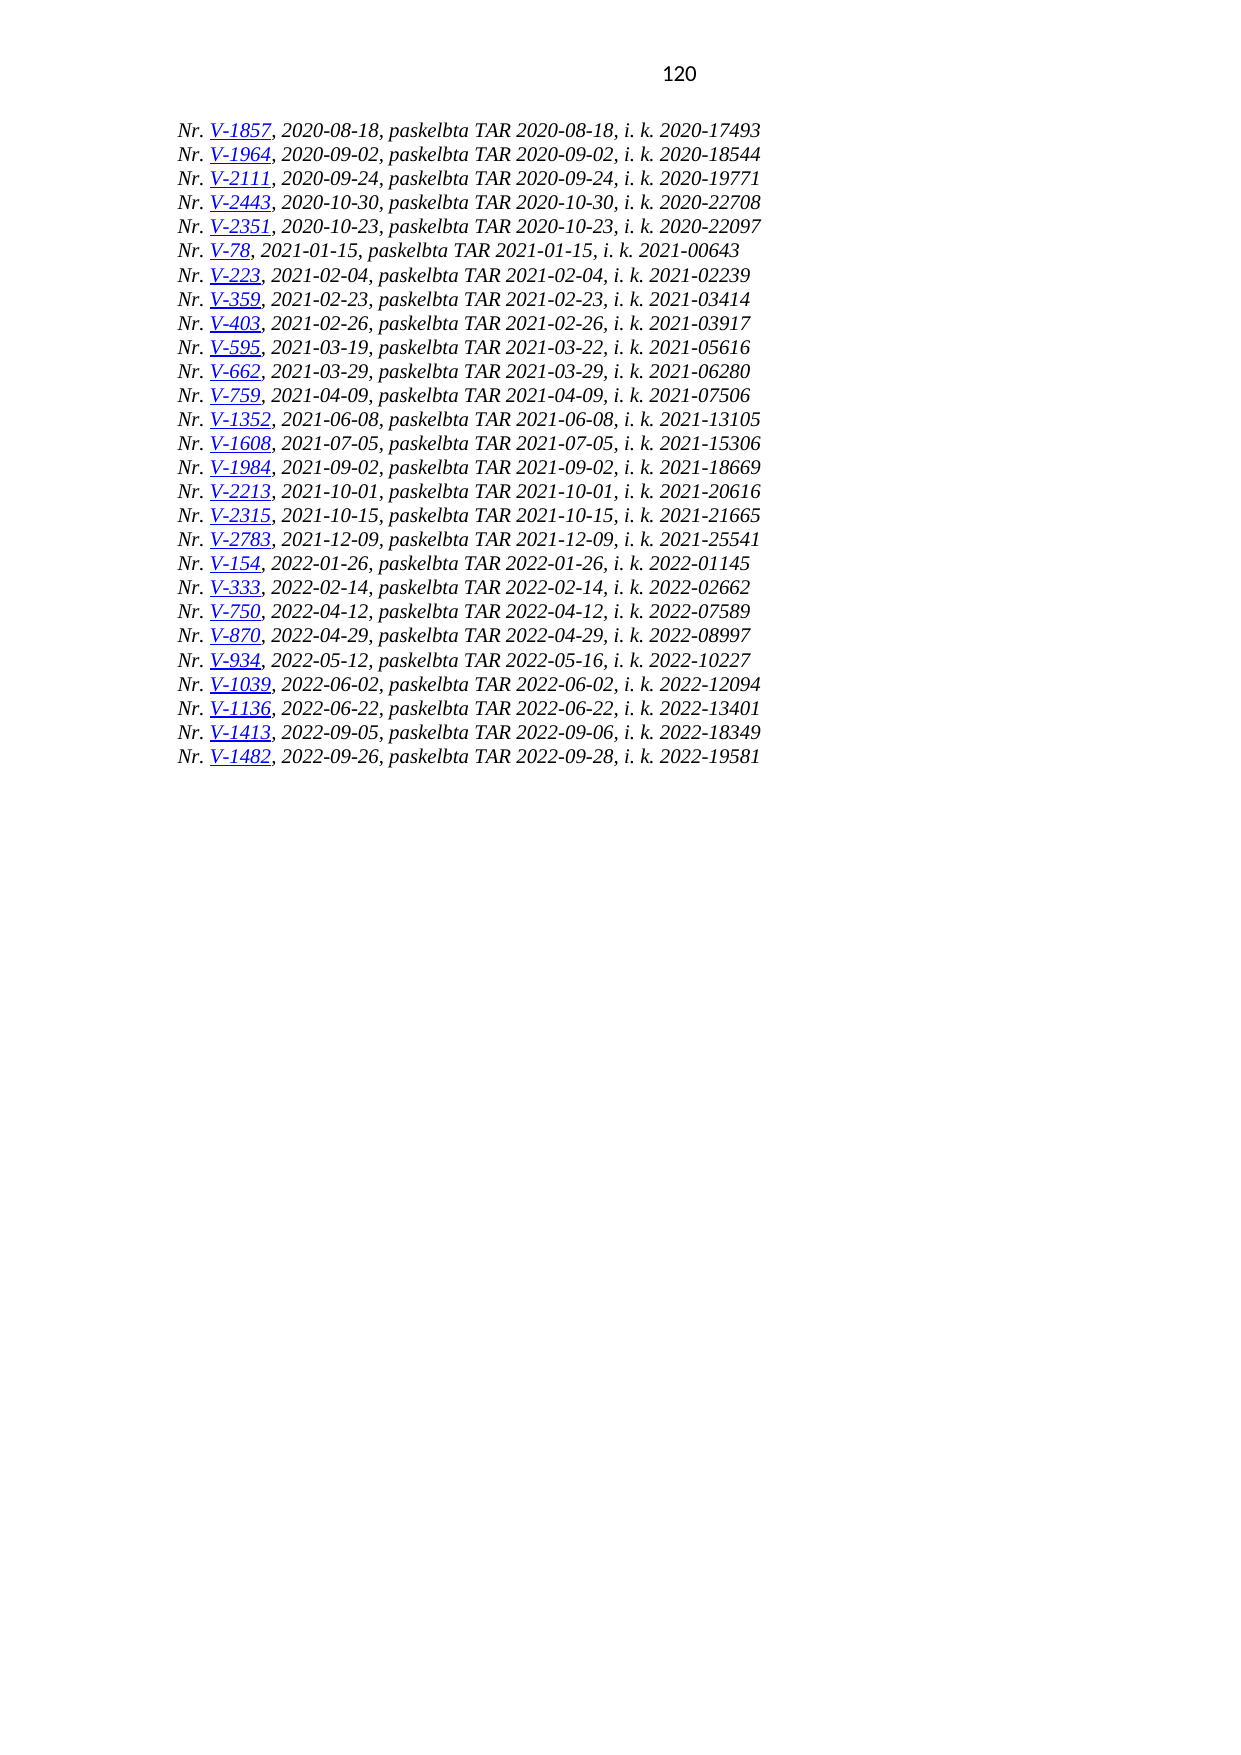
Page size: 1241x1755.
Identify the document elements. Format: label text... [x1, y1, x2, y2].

text Nr. V-934, 2022-05-12, paskelbta TAR 2022-05-16, i. k. 2022-10227 [177, 647, 1181, 672]
text Nr. V-2111, 2020-09-24, paskelbta TAR 2020-09-24, i. k. 2020-19771 [177, 166, 1181, 190]
text Nr. V-1352, 2021-06-08, paskelbta TAR 2021-06-08, i. k. 2021-13105 [177, 407, 1181, 431]
text Nr. V-2443, 2020-10-30, paskelbta TAR 2020-10-30, i. k. 2020-22708 [177, 190, 1181, 214]
text Nr. V-2783, 2021-12-09, paskelbta TAR 2021-12-09, i. k. 2021-25541 [177, 527, 1181, 551]
text Nr. V-1857, 2020-08-18, paskelbta TAR 2020-08-18, i. k. 2020-17493 [177, 118, 1181, 142]
text Nr. V-333, 2022-02-14, paskelbta TAR 2022-02-14, i. k. 2022-02662 [177, 575, 1181, 599]
text Nr. V-2315, 2021-10-15, paskelbta TAR 2021-10-15, i. k. 2021-21665 [177, 503, 1181, 527]
text Nr. V-1984, 2021-09-02, paskelbta TAR 2021-09-02, i. k. 2021-18669 [177, 455, 1181, 479]
text Nr. V-1413, 2022-09-05, paskelbta TAR 2022-09-06, i. k. 2022-18349 [177, 720, 1181, 744]
text Nr. V-1039, 2022-06-02, paskelbta TAR 2022-06-02, i. k. 2022-12094 [177, 672, 1181, 696]
text Nr. V-403, 2021-02-26, paskelbta TAR 2021-02-26, i. k. 2021-03917 [177, 311, 1181, 335]
text Nr. V-759, 2021-04-09, paskelbta TAR 2021-04-09, i. k. 2021-07506 [177, 383, 1181, 407]
text Nr. V-662, 2021-03-29, paskelbta TAR 2021-03-29, i. k. 2021-06280 [177, 359, 1181, 383]
text Nr. V-78, 2021-01-15, paskelbta TAR 2021-01-15, i. k. 2021-00643 [177, 238, 1181, 262]
text Nr. V-870, 2022-04-29, paskelbta TAR 2022-04-29, i. k. 2022-08997 [177, 623, 1181, 647]
text Nr. V-1482, 2022-09-26, paskelbta TAR 2022-09-28, i. k. 2022-19581 [177, 744, 1181, 768]
text Nr. V-359, 2021-02-23, paskelbta TAR 2021-02-23, i. k. 2021-03414 [177, 287, 1181, 311]
text Nr. V-2213, 2021-10-01, paskelbta TAR 2021-10-01, i. k. 2021-20616 [177, 479, 1181, 503]
text Nr. V-1964, 2020-09-02, paskelbta TAR 2020-09-02, i. k. 2020-18544 [177, 142, 1181, 166]
text Nr. V-1608, 2021-07-05, paskelbta TAR 2021-07-05, i. k. 2021-15306 [177, 431, 1181, 455]
text Nr. V-154, 2022-01-26, paskelbta TAR 2022-01-26, i. k. 2022-01145 [177, 551, 1181, 575]
text Nr. V-750, 2022-04-12, paskelbta TAR 2022-04-12, i. k. 2022-07589 [177, 599, 1181, 623]
text Nr. V-2351, 2020-10-23, paskelbta TAR 2020-10-23, i. k. 2020-22097 [177, 214, 1181, 238]
text Nr. V-1136, 2022-06-22, paskelbta TAR 2022-06-22, i. k. 2022-13401 [177, 696, 1181, 720]
text Nr. V-223, 2021-02-04, paskelbta TAR 2021-02-04, i. k. 2021-02239 [177, 262, 1181, 287]
text Nr. V-595, 2021-03-19, paskelbta TAR 2021-03-22, i. k. 2021-05616 [177, 335, 1181, 359]
